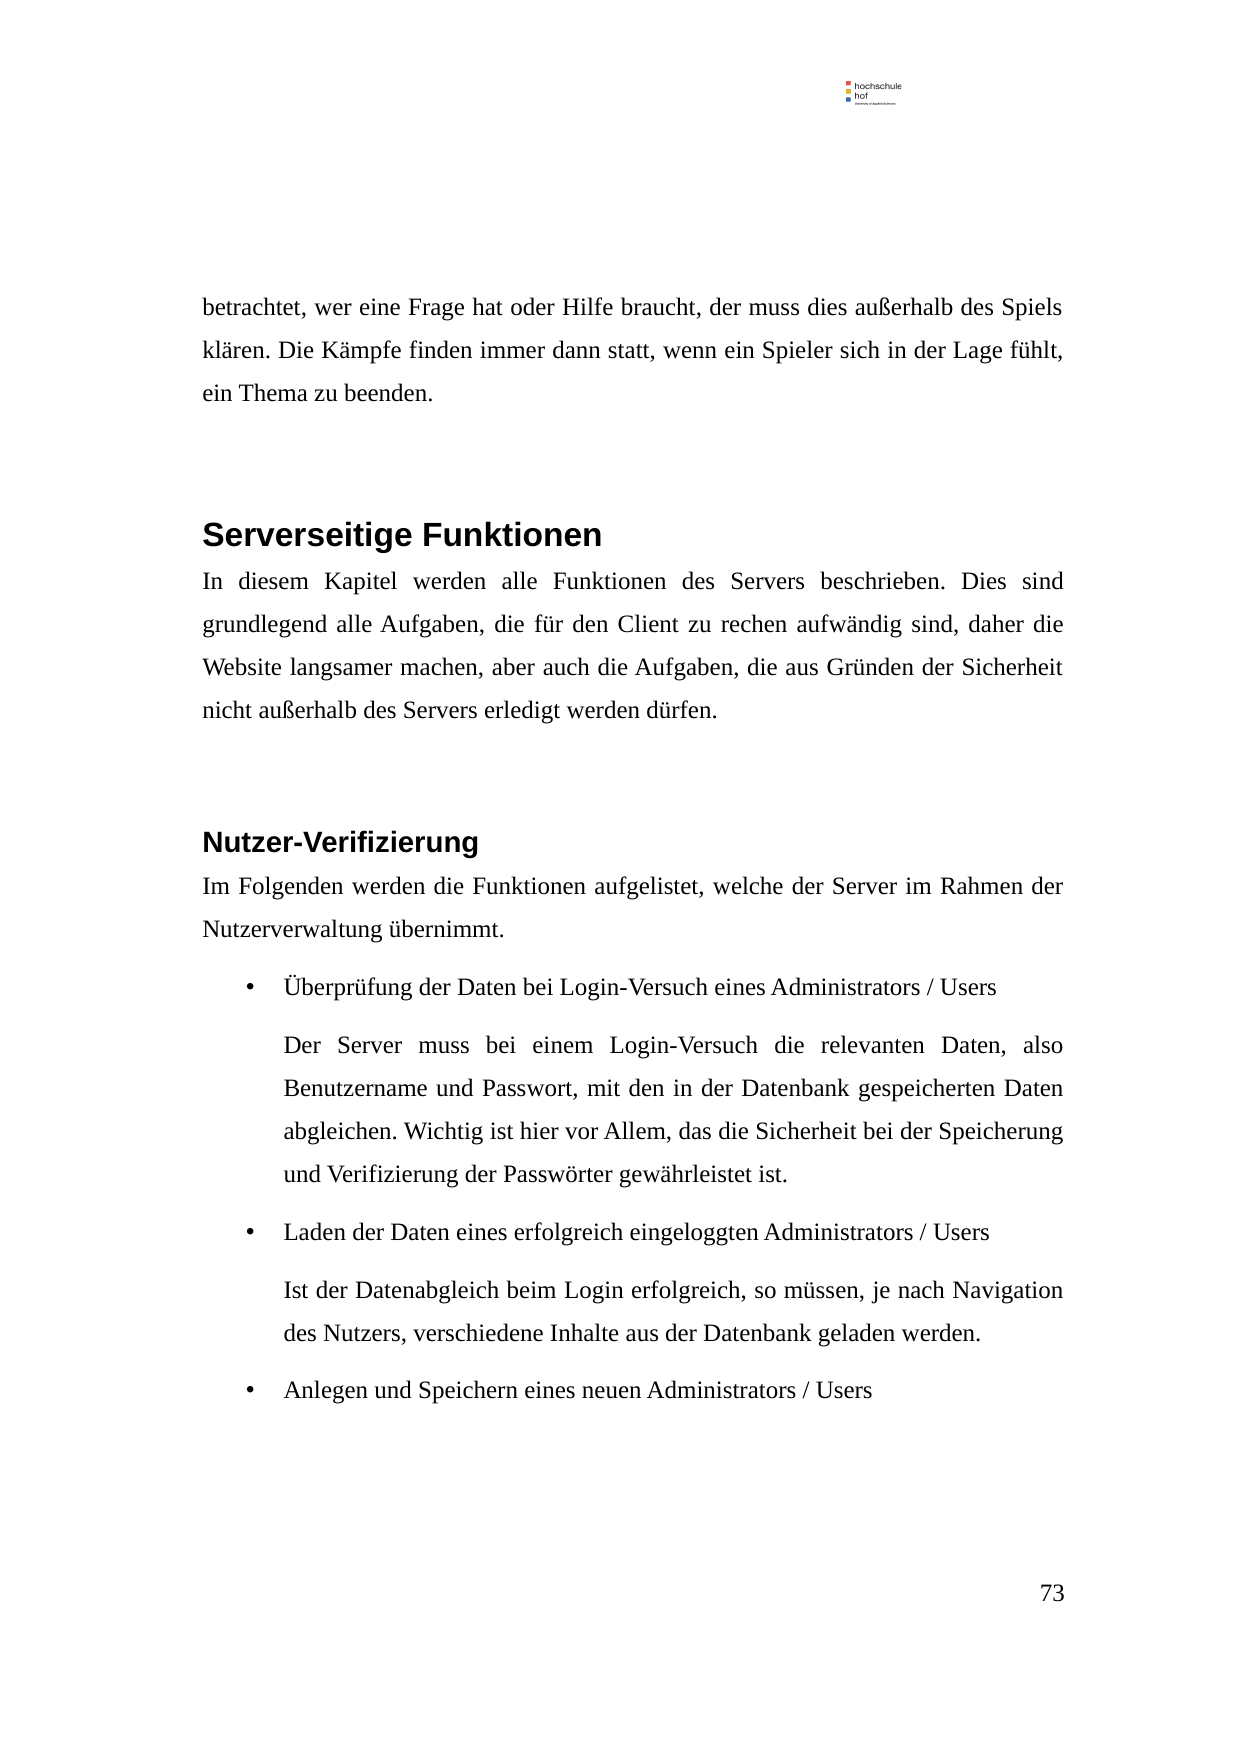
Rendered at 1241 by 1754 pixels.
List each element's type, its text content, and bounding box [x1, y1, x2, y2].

text Im Folgenden werden die Funktionen aufgelistet, welche der Server im Rahmen der Nutzerverwaltung übernimmt. [202, 871, 1064, 943]
subtitle Serverseitige Funktionen [202, 515, 1064, 553]
text betrachtet, wer eine Frage hat oder Hilfe braucht, der muss dies außerhalb des Spiels klären. Die Kämpfe finden immer dann statt, wenn ein Spieler sich in der Lage fühlt, ein Thema zu beenden. [202, 292, 1064, 407]
list Ist der Datenabgleich beim Login erfolgreich, so müssen, je nach Navigation des Nutzers, verschiedene Inhalte aus der Datenbank geladen werden. [246, 1275, 1064, 1347]
list Überprüfung der Daten bei Login-Versuch eines Administrators / Users [246, 972, 1064, 1001]
text In diesem Kapitel werden alle Funktionen des Servers beschrieben. Dies sind grundlegend alle Aufgaben, die für den Client zu rechen aufwändig sind, daher die Website langsamer machen, aber auch die Aufgaben, die aus Gründen der Sicherheit nicht außerhalb des Servers erledigt werden dürfen. [202, 566, 1064, 724]
list Anlegen und Speichern eines neuen Administrators / Users [246, 1376, 1064, 1404]
picture [846, 81, 902, 105]
list Laden der Daten eines erfolgreich eingeloggten Administrators / Users [246, 1217, 1064, 1246]
list Der Server muss bei einem Login-Versuch die relevanten Daten, also Benutzername und Passwort, mit den in der Datenbank gespeicherten Daten abgleichen. Wichtig ist hier vor Allem, das die Sicherheit bei der Speicherung und Verifizierung der Passwörter gewährleistet ist. [246, 1030, 1064, 1188]
subtitle Nutzer-Verifizierung [202, 825, 1064, 859]
